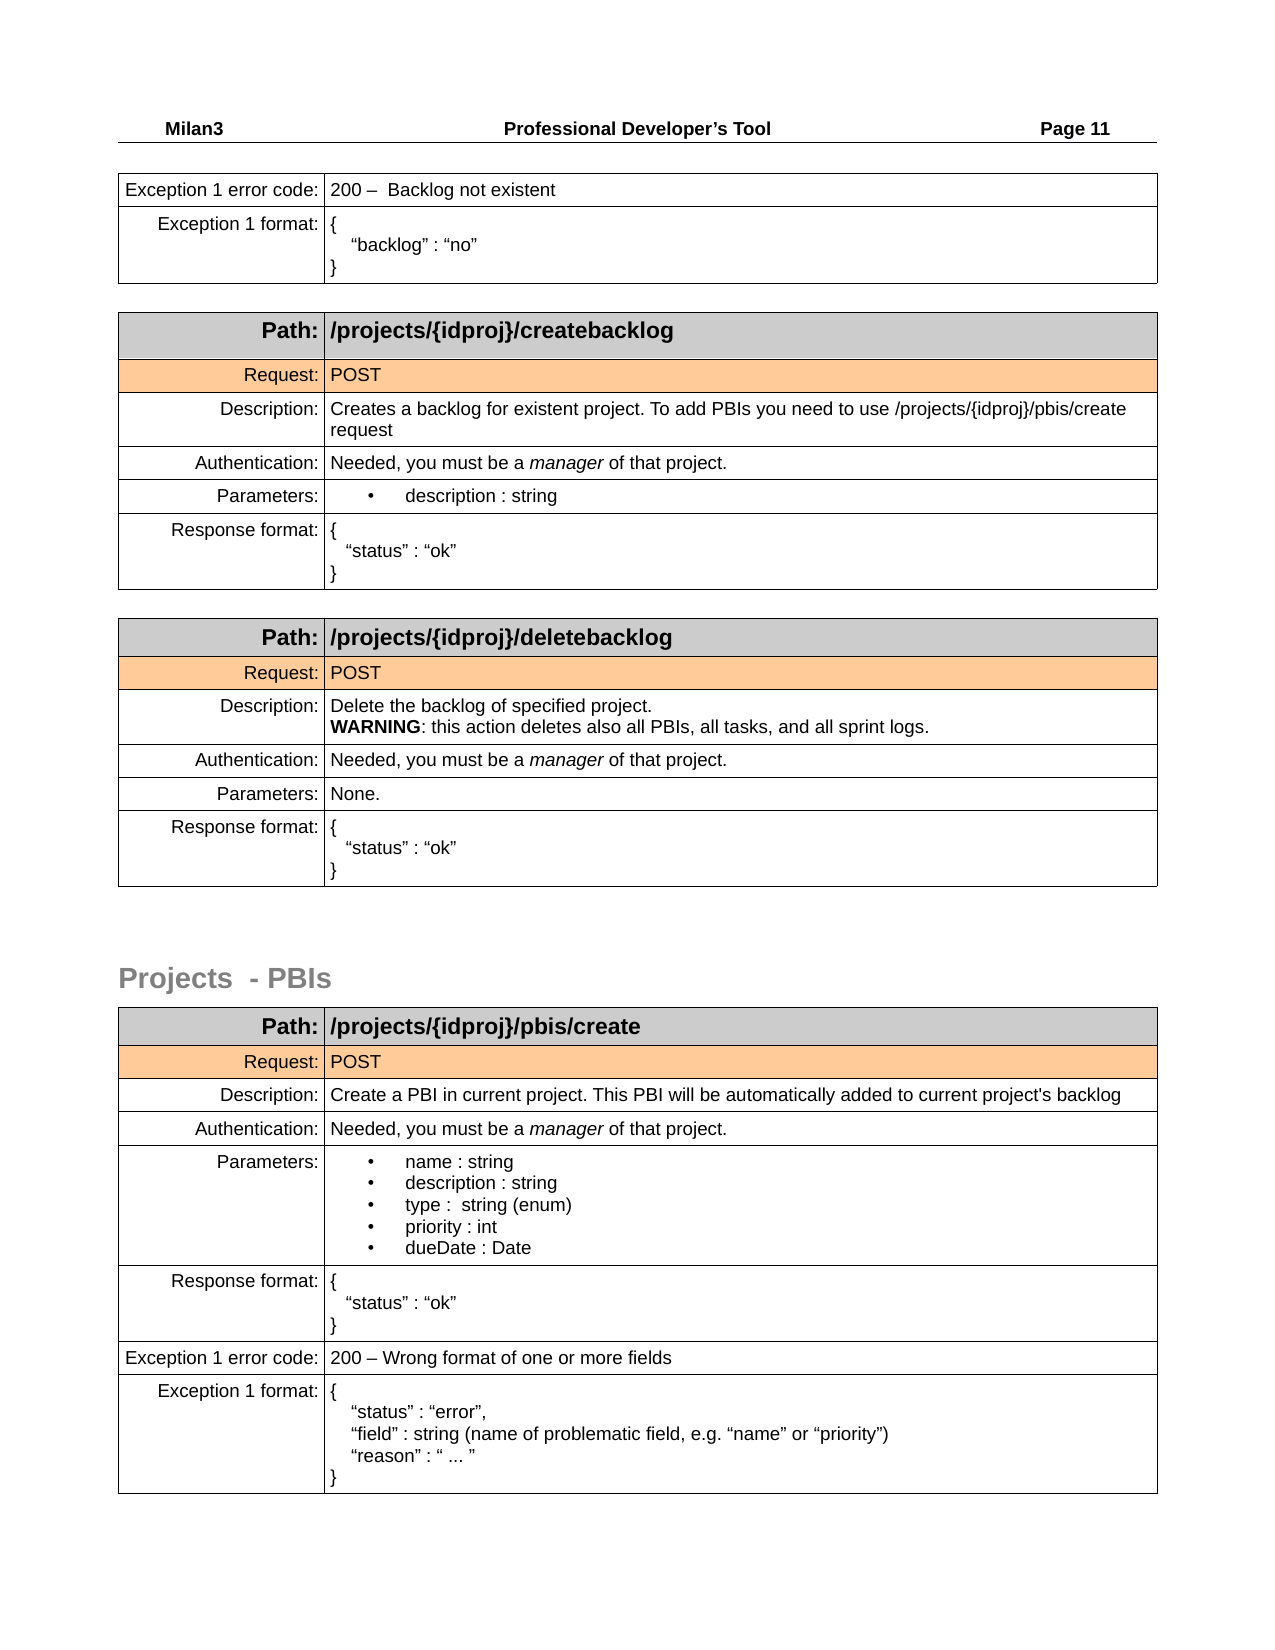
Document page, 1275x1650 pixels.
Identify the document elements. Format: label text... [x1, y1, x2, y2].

table_cell description : string [325, 480, 1157, 513]
table_cell POST [325, 1046, 1157, 1078]
table_cell name : string description : string type : string (enum) priority : int dueDate : Date [325, 1146, 1157, 1264]
table_cell Creates a backlog for existent project. To add PBIs you need to use /projects/{idproj}/pbis/create request [325, 393, 1157, 446]
table_cell 200 – Wrong format of one or more fields [325, 1342, 1157, 1374]
table_cell Request: [119, 657, 324, 689]
table_header /projects/{idproj}/pbis/create [325, 1008, 1157, 1045]
table_cell Response format: [119, 514, 324, 589]
table_header Path: [119, 313, 324, 358]
subtitle Projects - PBIs [118, 961, 1157, 995]
table_cell Response format: [119, 1266, 324, 1341]
table_cell Description: [119, 1079, 324, 1111]
table_cell POST [325, 360, 1157, 392]
table_cell Parameters: [119, 778, 324, 810]
table_cell Create a PBI in current project. This PBI will be automatically added to current project's backlog [325, 1079, 1157, 1111]
table_header Path: [119, 619, 324, 656]
table_cell Parameters: [119, 1146, 324, 1264]
table_cell Needed, you must be a manager of that project. [325, 447, 1157, 479]
table_cell Delete the backlog of specified project. WARNING: this action deletes also all PBIs, all tasks, and all sprint logs. [325, 690, 1157, 743]
table_cell { “status” : “error”, “field” : string (name of problematic field, e.g. “name” or “priority”) “reason” : “ ... ” } [325, 1375, 1157, 1493]
table_cell { “status” : “ok” } [325, 811, 1157, 886]
table_cell Needed, you must be a manager of that project. [325, 1112, 1157, 1144]
table_header /projects/{idproj}/createbacklog [325, 313, 1157, 358]
table_header Exception 1 error code: [119, 174, 324, 206]
table_cell POST [325, 657, 1157, 689]
table_cell Parameters: [119, 480, 324, 513]
table_cell Exception 1 format: [119, 1375, 324, 1493]
table_cell Response format: [119, 811, 324, 886]
table_cell Exception 1 error code: [119, 1342, 324, 1374]
table_cell Description: [119, 393, 324, 446]
table_header 200 – Backlog not existent [325, 174, 1157, 206]
table_cell Authentication: [119, 745, 324, 777]
table_cell { “backlog” : “no” } [325, 207, 1157, 283]
table_cell Request: [119, 1046, 324, 1078]
table_cell Description: [119, 690, 324, 743]
table_header Path: [119, 1008, 324, 1045]
table_cell { “status” : “ok” } [325, 1266, 1157, 1341]
table_cell Needed, you must be a manager of that project. [325, 745, 1157, 777]
table_header /projects/{idproj}/deletebacklog [325, 619, 1157, 656]
table_cell Exception 1 format: [119, 207, 324, 283]
table_cell { “status” : “ok” } [325, 514, 1157, 589]
table_cell None. [325, 778, 1157, 810]
table_cell Authentication: [119, 1112, 324, 1144]
table_cell Authentication: [119, 447, 324, 479]
table_cell Request: [119, 360, 324, 392]
